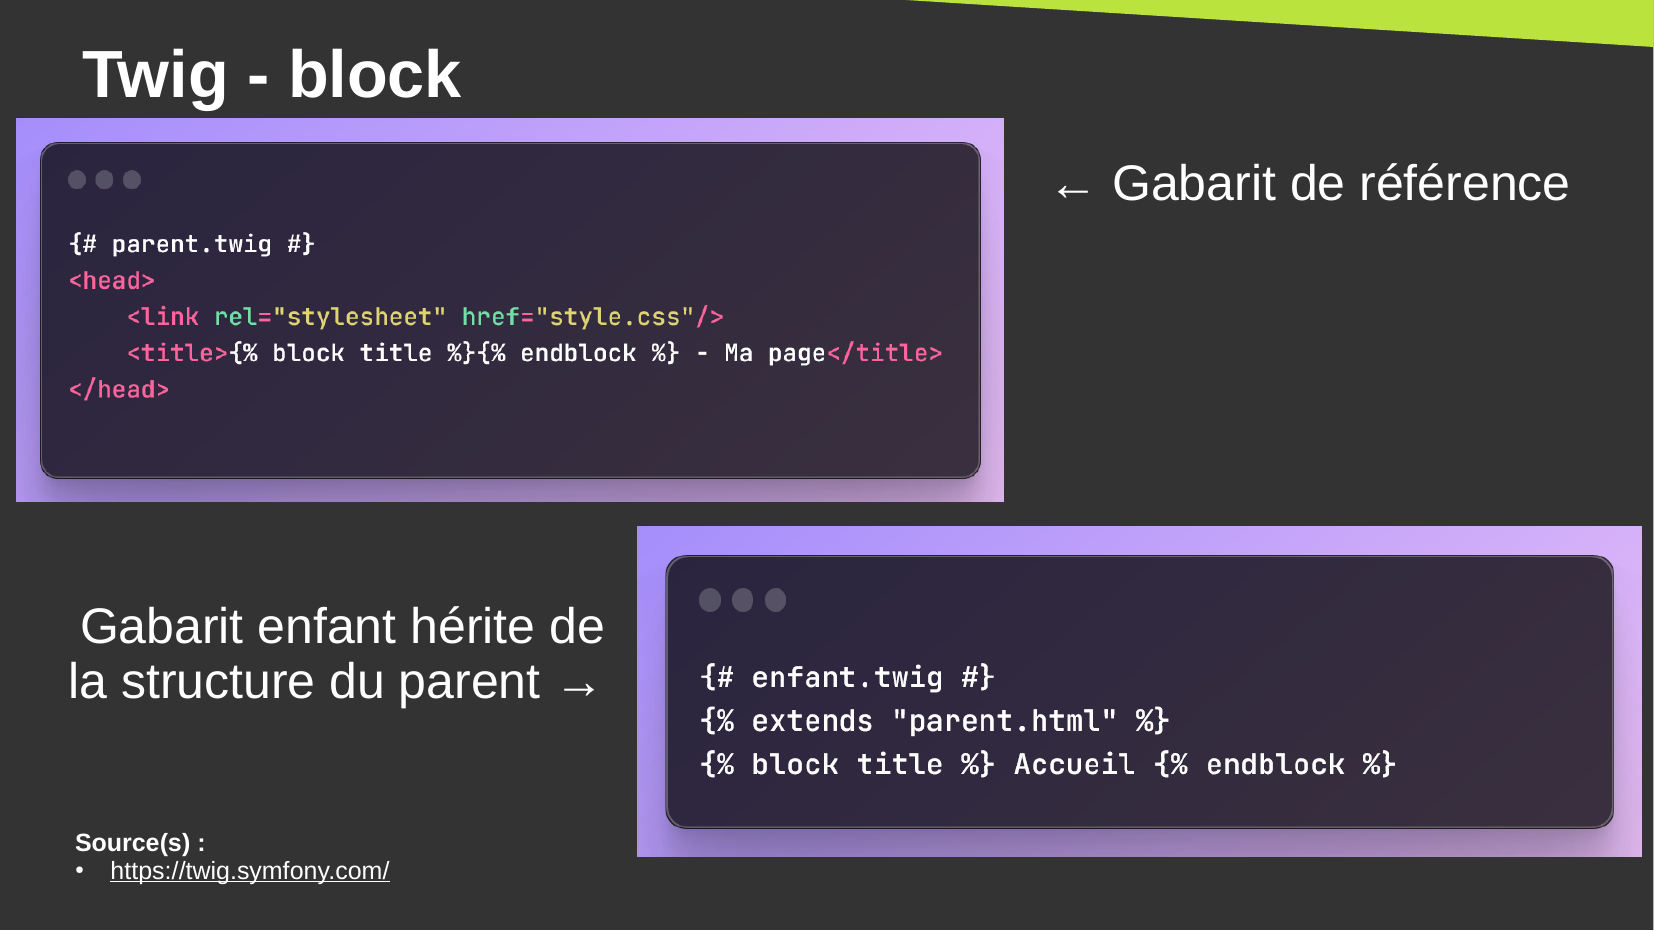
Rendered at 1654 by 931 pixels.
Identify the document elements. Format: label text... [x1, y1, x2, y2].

picture [16, 118, 1004, 502]
title Twig - block [82, 37, 1571, 112]
text_box [905, 0, 1654, 47]
text_box ← Gabarit de référence [1033, 147, 1595, 219]
picture [637, 526, 1642, 857]
text_box Gabarit enfant hérite de la structure du parent → [29, 590, 621, 739]
text_box Source(s) : https://twig.symfony.com/ [60, 821, 1546, 931]
